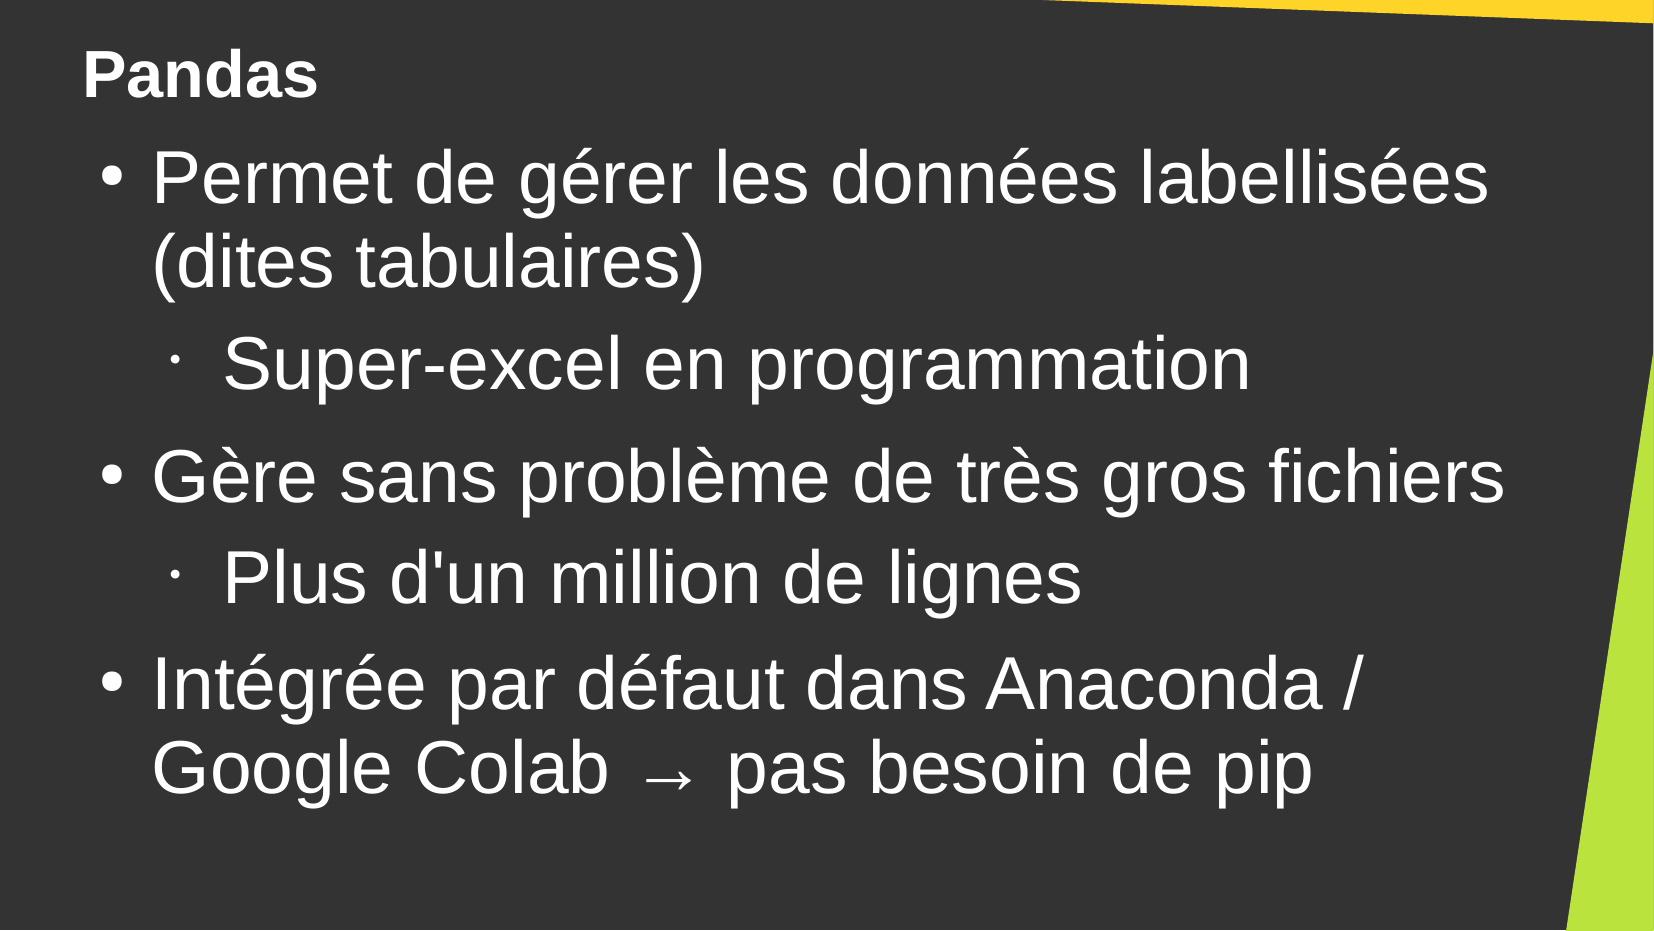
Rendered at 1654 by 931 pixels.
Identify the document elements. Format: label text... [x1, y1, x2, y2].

title Pandas [82, 37, 792, 115]
text_box [1566, 346, 1654, 931]
list Permet de gérer les données labellisées (dites tabulaires) Super-excel en programmation Gère sans problème de très gros fichiers Plus d'un million de lignes Intégrée par défaut dans Anaconda / Google Colab → pas besoin de pip [80, 135, 1560, 816]
text_box [1042, 0, 1654, 24]
